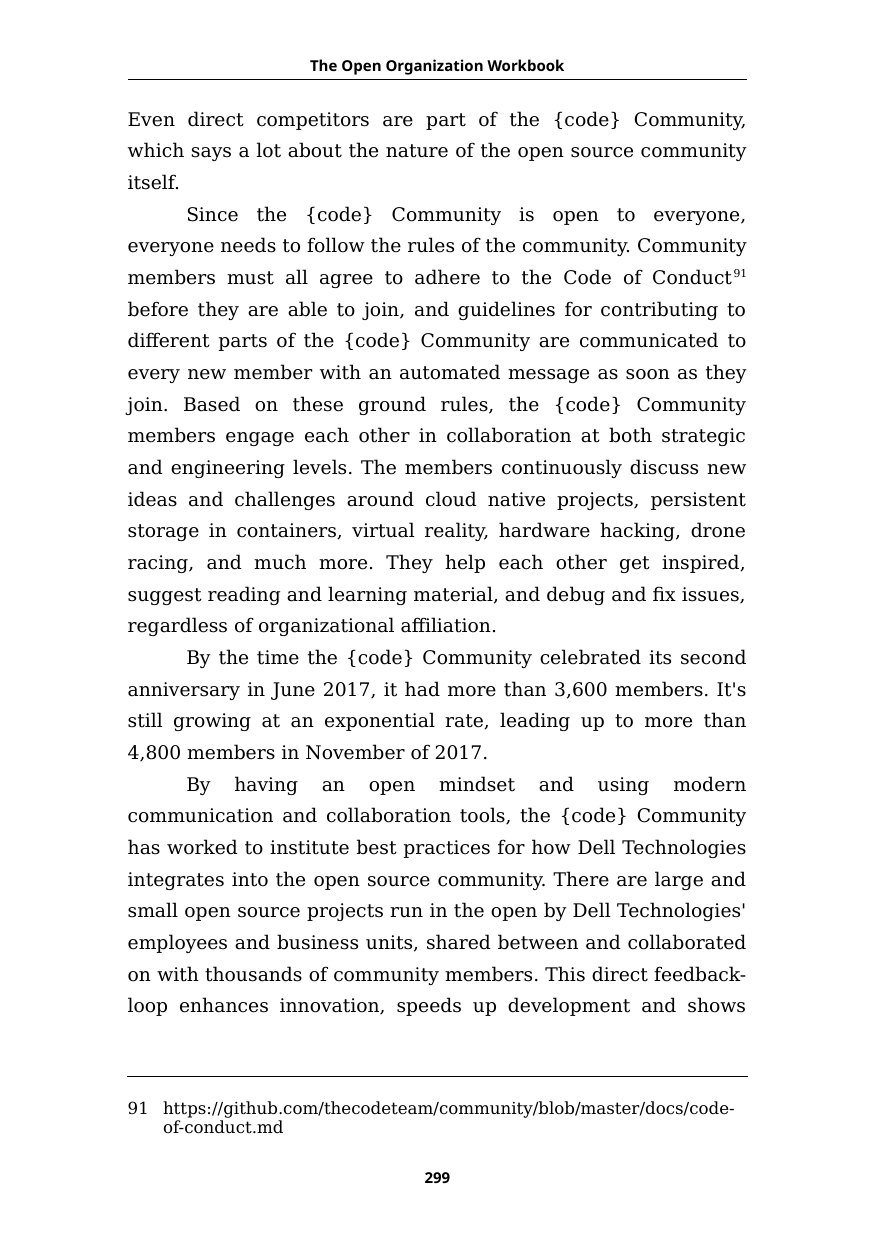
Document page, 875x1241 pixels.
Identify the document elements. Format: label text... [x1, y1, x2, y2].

text https://github.com/thecodeteam/community/blob/master/docs/code-of-conduct.md [127, 1099, 747, 1138]
text Even direct competitors are part of the {code} Community, which says a lot about the nature of the open source community itself. [127, 109, 747, 194]
text By having an open mindset and using modern communication and collaboration tools, the {code} Community has worked to institute best practices for how Dell Technologies integrates into the open source community. There are large and small open source projects run in the open by Dell Technologies' employees and business units, shared between and collaborated on with thousands of community members. This direct feedback-loop enhances innovation, speeds up development and shows [127, 774, 747, 1017]
text By the time the {code} Community celebrated its second anniversary in June 2017, it had more than 3,600 members. It's still growing at an exponential rate, leading up to more than 4,800 members in November of 2017. [127, 647, 747, 764]
text Since the {code} Community is open to everyone, everyone needs to follow the rules of the community. Community members must all agree to adhere to the Code of Conduct before they are able to join, and guidelines for contributing to different parts of the {code} Community are communicated to every new member with an automated message as soon as they join. Based on these ground rules, the {code} Community members engage each other in collaboration at both strategic and engineering levels. The members continuously discuss new ideas and challenges around cloud native projects, persistent storage in containers, virtual reality, hardware hacking, drone racing, and much more. They help each other get inspired, suggest reading and learning material, and debug and fix issues, regardless of organizational affiliation. [127, 204, 747, 637]
